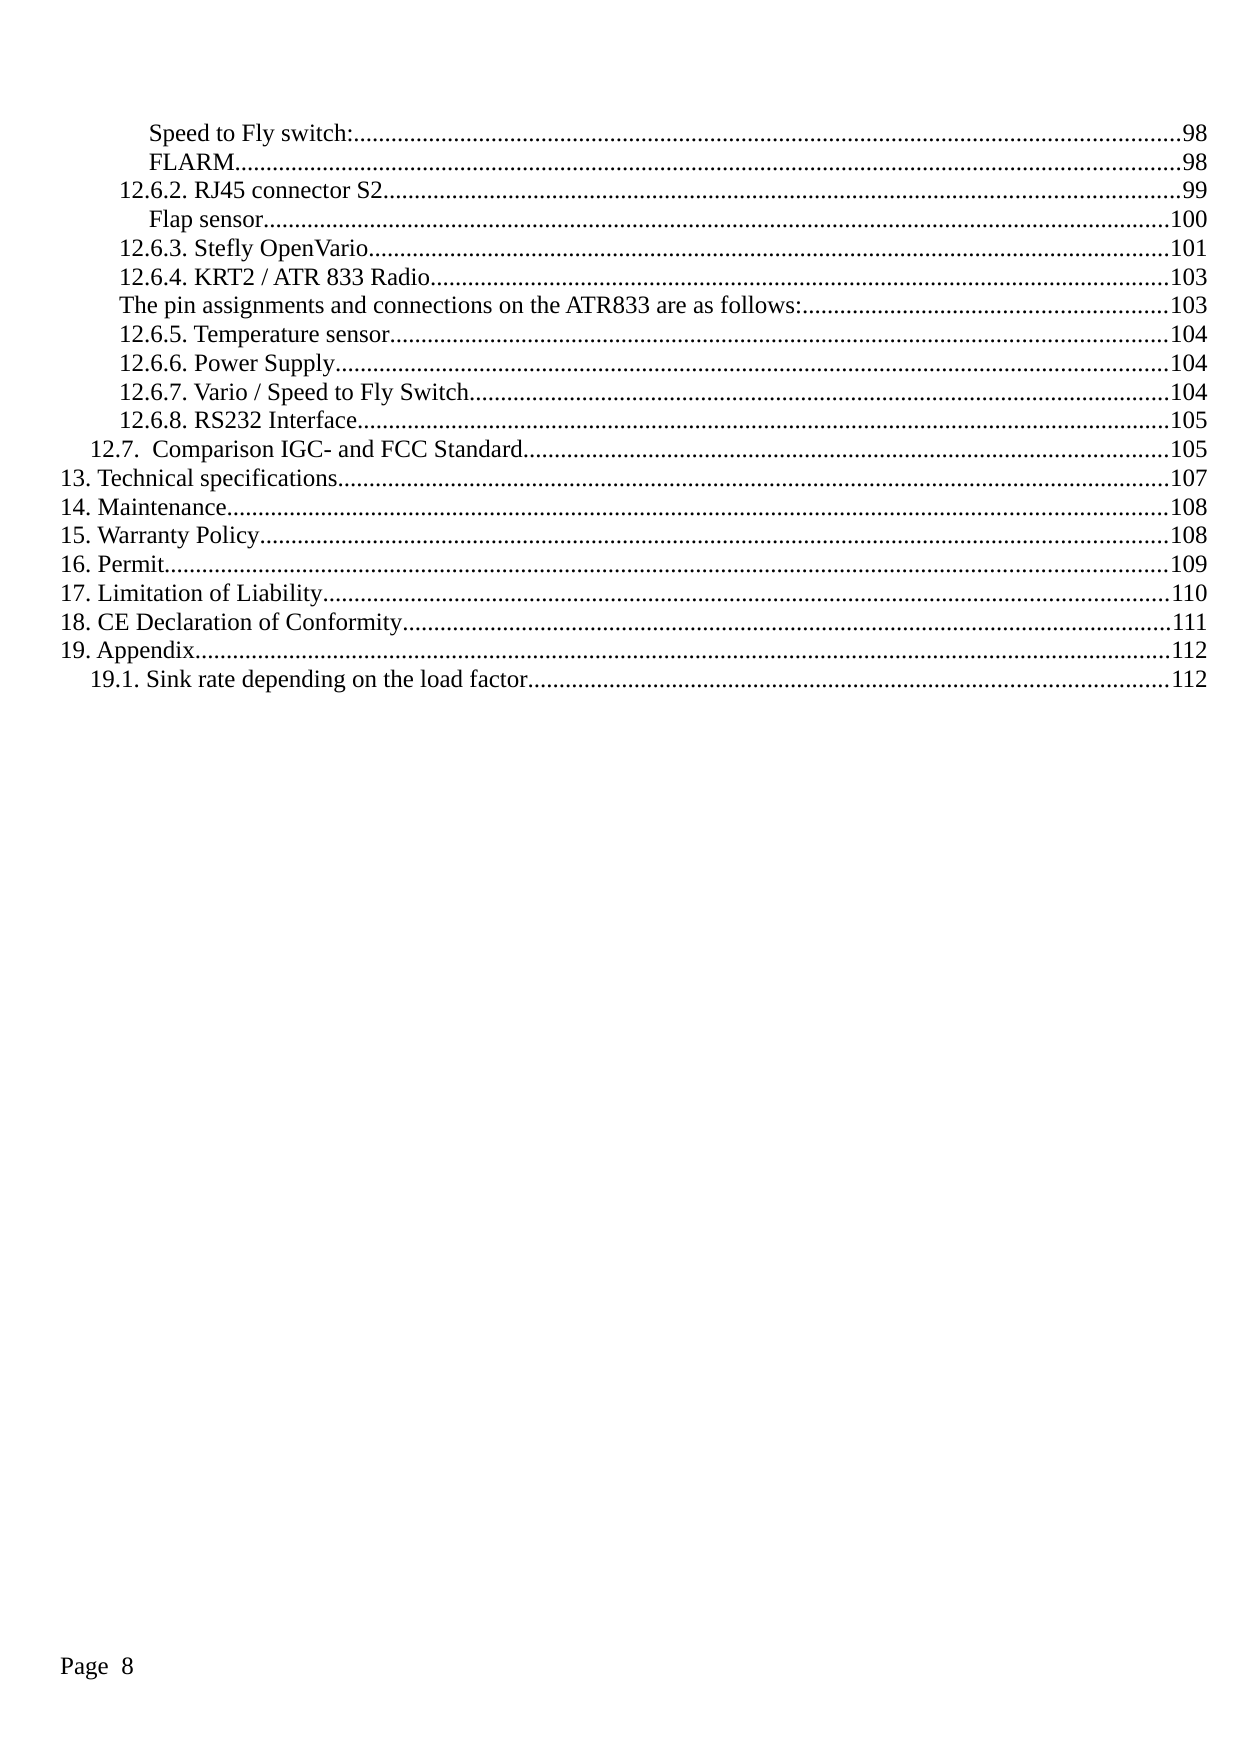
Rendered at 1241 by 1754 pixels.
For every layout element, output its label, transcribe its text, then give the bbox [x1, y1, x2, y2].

text 18. CE Declaration of Conformity 111 [60, 607, 1207, 636]
text 12.6.6. Power Supply 104 [119, 348, 1207, 377]
text 12.6.7. Vario / Speed to Fly Switch 104 [119, 377, 1207, 406]
text 13. Technical specifications 107 [60, 463, 1207, 492]
text 17. Limitation of Liability 110 [60, 578, 1207, 607]
text 19. Appendix 112 [60, 636, 1207, 664]
text FLARM 98 [148, 147, 1207, 176]
text Speed to Fly switch: 98 [148, 118, 1207, 147]
text 16. Permit 109 [60, 549, 1207, 578]
text 14. Maintenance 108 [60, 492, 1207, 521]
text 19.1. Sink rate depending on the load factor 112 [89, 664, 1207, 693]
text Flap sensor 100 [148, 204, 1207, 233]
text The pin assignments and connections on the ATR833 are as follows: 103 [119, 291, 1207, 319]
text 12.6.5. Temperature sensor 104 [119, 319, 1207, 348]
text 12.6.3. Stefly OpenVario 101 [119, 233, 1207, 262]
text 12.6.4. KRT2 / ATR 833 Radio 103 [119, 262, 1207, 291]
text 12.6.8. RS232 Interface 105 [119, 406, 1207, 434]
text 15. Warranty Policy 108 [60, 521, 1207, 549]
text 12.7. Comparison IGC- and FCC Standard 105 [89, 434, 1207, 463]
text 12.6.2. RJ45 connector S2 99 [119, 176, 1207, 204]
